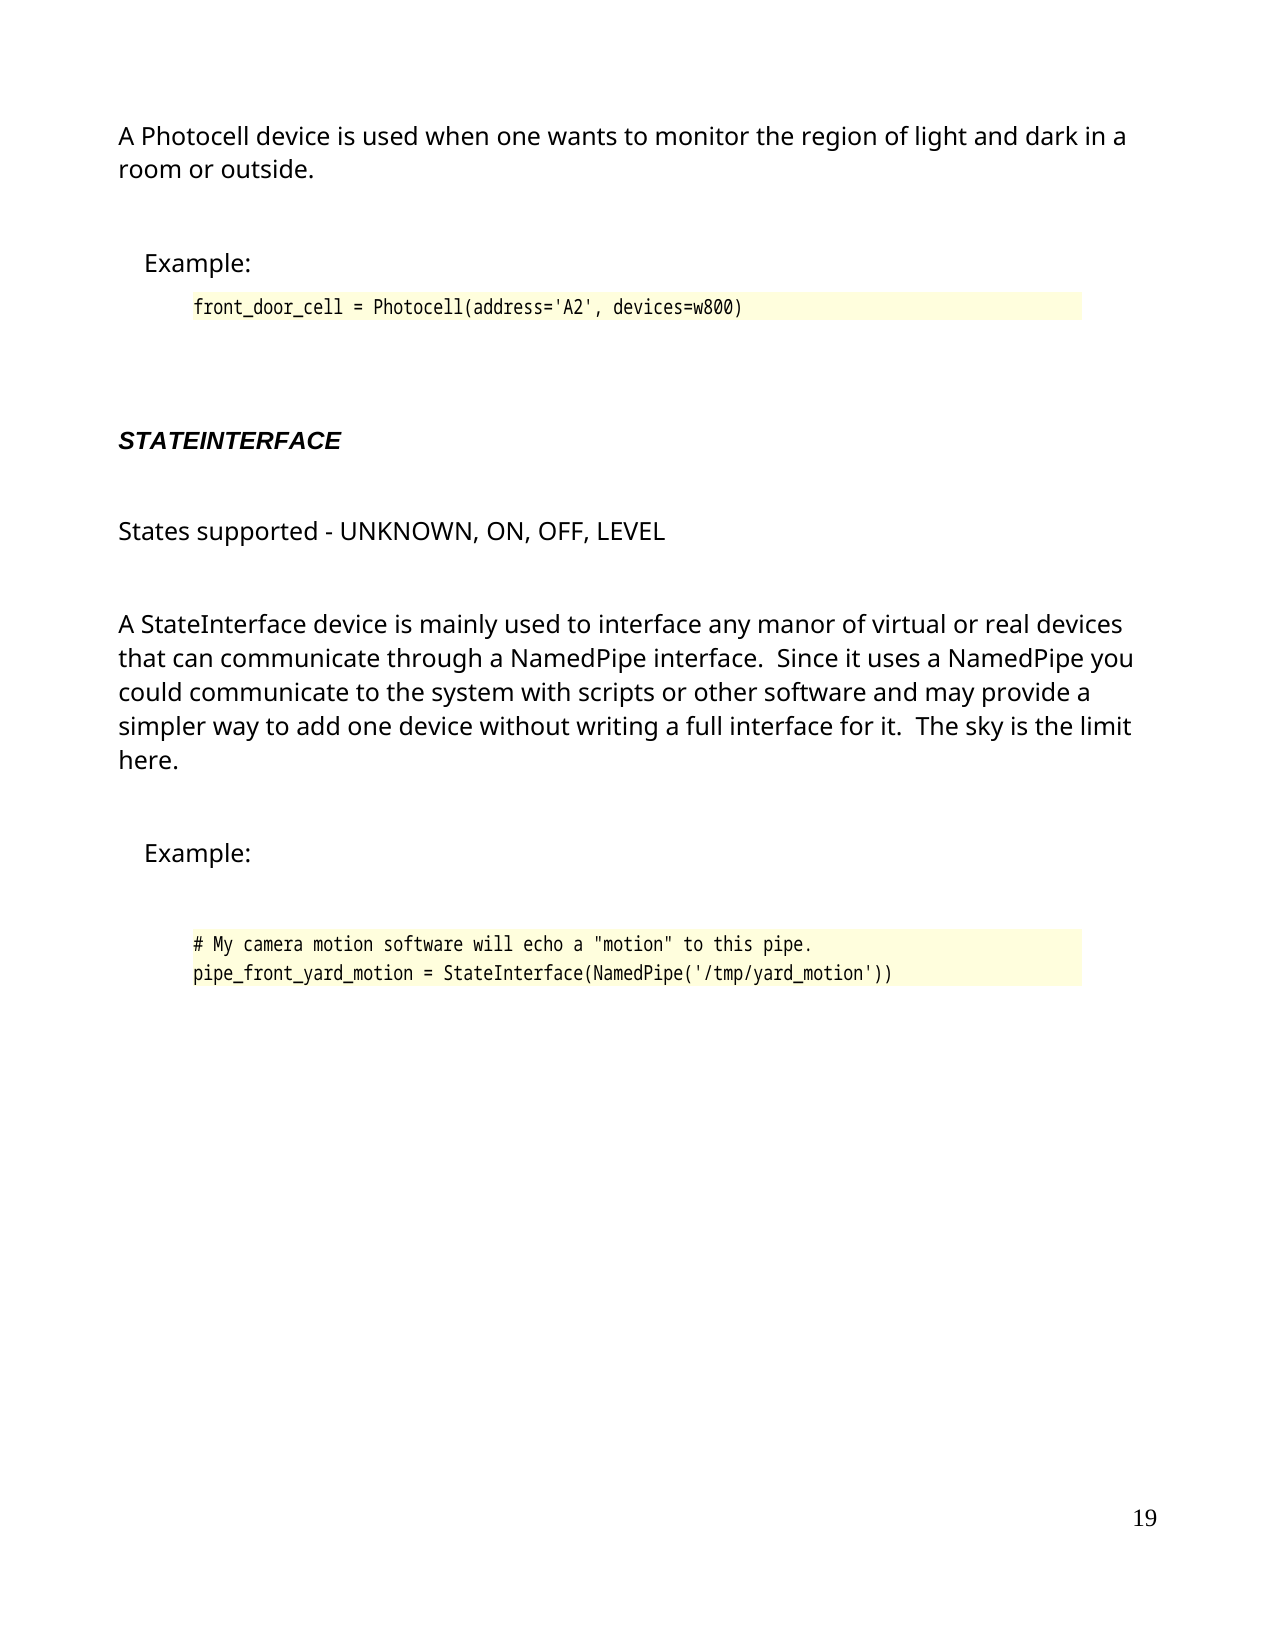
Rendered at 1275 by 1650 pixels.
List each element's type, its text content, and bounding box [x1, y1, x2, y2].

text Example: [118, 245, 1157, 279]
text States supported - UNKNOWN, ON, OFF, LEVEL [118, 513, 1157, 548]
text A Photocell device is used when one wants to monitor the region of light and dark in a room or outside. [118, 118, 1157, 186]
text front_door_cell = Photocell(address='A2', devices=w800) [193, 292, 1082, 320]
subtitle STATEINTERFACE [118, 426, 1157, 454]
text Example: [118, 836, 1157, 870]
text A StateInterface device is mainly used to interface any manor of virtual or real devices that can communicate through a NamedPipe interface. Since it uses a NamedPipe you could communicate to the system with scripts or other software and may provide a simpler way to add one device without writing a full interface for it. The sky is the limit here. [118, 607, 1157, 777]
text pipe_front_yard_motion = StateInterface(NamedPipe('/tmp/yard_motion')) [193, 958, 1082, 986]
text # My camera motion software will echo a "motion" to this pipe. [193, 929, 1082, 958]
